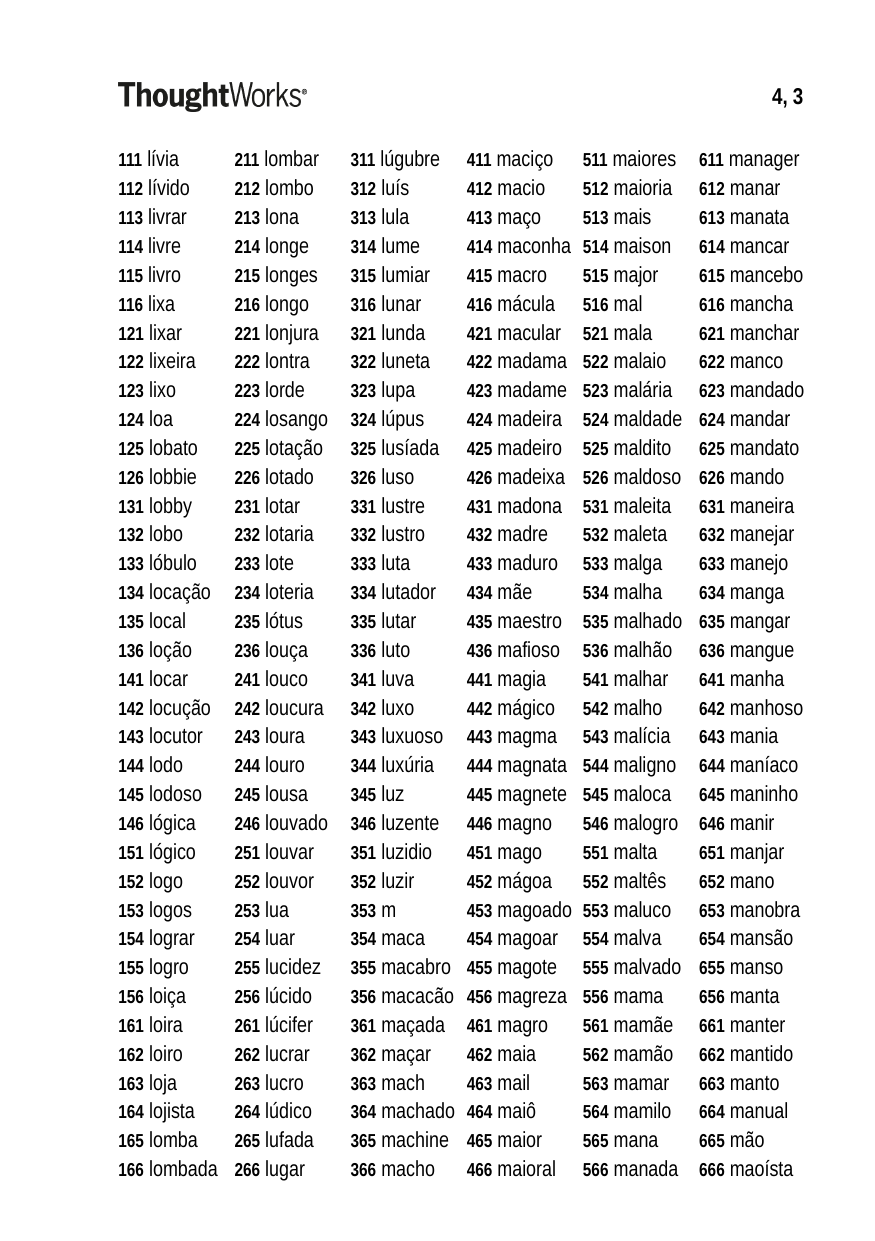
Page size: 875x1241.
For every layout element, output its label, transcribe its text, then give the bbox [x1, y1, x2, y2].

text 146 lógica [118, 810, 234, 835]
text 245 lousa [234, 781, 350, 806]
text 125 lobato [118, 435, 234, 460]
text 422 madama [467, 348, 583, 373]
text 533 malga [583, 550, 699, 575]
text 512 maioria [583, 175, 699, 200]
text 331 lustre [350, 492, 467, 518]
text 613 manata [699, 204, 815, 229]
text 642 manhoso [699, 694, 815, 719]
text 645 maninho [699, 781, 815, 806]
text 644 maníaco [699, 752, 815, 777]
text 461 magro [467, 1012, 583, 1037]
text 651 manjar [699, 839, 815, 864]
text 551 malta [583, 839, 699, 864]
text 141 locar [118, 666, 234, 691]
text 214 longe [234, 233, 350, 258]
text 621 manchar [699, 319, 815, 344]
text 443 magma [467, 723, 583, 748]
text 463 mail [467, 1069, 583, 1095]
text 216 longo [234, 291, 350, 316]
text 162 loiro [118, 1041, 234, 1066]
text 454 magoar [467, 925, 583, 950]
text 444 magnata [467, 752, 583, 777]
text 325 lusíada [350, 435, 467, 460]
text 433 maduro [467, 550, 583, 575]
text 424 madeira [467, 406, 583, 431]
text 124 loa [118, 406, 234, 431]
text 555 malvado [583, 954, 699, 979]
text 435 maestro [467, 608, 583, 633]
text 336 luto [350, 637, 467, 662]
text 445 magnete [467, 781, 583, 806]
text 116 lixa [118, 291, 234, 316]
text 516 mal [583, 291, 699, 316]
text 451 mago [467, 839, 583, 864]
text 612 manar [699, 175, 815, 200]
text 545 maloca [583, 781, 699, 806]
text 4, 3 [685, 83, 803, 109]
text 246 louvado [234, 810, 350, 835]
text 256 lúcido [234, 983, 350, 1008]
text 356 macacão [350, 983, 467, 1008]
text 131 lobby [118, 492, 234, 518]
text 231 lotar [234, 492, 350, 518]
text 332 lustro [350, 521, 467, 546]
text 263 lucro [234, 1069, 350, 1095]
text 431 madona [467, 492, 583, 518]
text 354 maca [350, 925, 467, 950]
text 215 longes [234, 262, 350, 287]
text 155 logro [118, 954, 234, 979]
text 521 mala [583, 319, 699, 344]
text 311 lúgubre [350, 146, 467, 171]
text 434 mãe [467, 579, 583, 604]
text 626 mando [699, 464, 815, 489]
text 562 mamão [583, 1041, 699, 1066]
text 622 manco [699, 348, 815, 373]
text 346 luzente [350, 810, 467, 835]
text 561 mamãe [583, 1012, 699, 1037]
text 126 lobbie [118, 464, 234, 489]
text 255 lucidez [234, 954, 350, 979]
text 344 luxúria [350, 752, 467, 777]
text 556 mama [583, 983, 699, 1008]
text 525 maldito [583, 435, 699, 460]
text 536 malhão [583, 637, 699, 662]
text 152 logo [118, 868, 234, 893]
text 222 lontra [234, 348, 350, 373]
text 254 luar [234, 925, 350, 950]
text 165 lomba [118, 1127, 234, 1152]
text 515 major [583, 262, 699, 287]
text 253 lua [234, 896, 350, 922]
text 265 lufada [234, 1127, 350, 1152]
text 624 mandar [699, 406, 815, 431]
text 566 manada [583, 1156, 699, 1181]
text 544 maligno [583, 752, 699, 777]
text 112 lívido [118, 175, 234, 200]
text 616 mancha [699, 291, 815, 316]
text 235 lótus [234, 608, 350, 633]
text 426 madeixa [467, 464, 583, 489]
text 266 lugar [234, 1156, 350, 1181]
text 636 mangue [699, 637, 815, 662]
text 224 losango [234, 406, 350, 431]
text 326 luso [350, 464, 467, 489]
text 226 lotado [234, 464, 350, 489]
text 455 magote [467, 954, 583, 979]
text 221 lonjura [234, 319, 350, 344]
text 335 lutar [350, 608, 467, 633]
text 133 lóbulo [118, 550, 234, 575]
picture [118, 82, 307, 112]
text 535 malhado [583, 608, 699, 633]
text 653 manobra [699, 896, 815, 922]
text 136 loção [118, 637, 234, 662]
text 351 luzidio [350, 839, 467, 864]
text 241 louco [234, 666, 350, 691]
text 164 lojista [118, 1098, 234, 1123]
text 364 machado [350, 1098, 467, 1123]
text 633 manejo [699, 550, 815, 575]
text 662 mantido [699, 1041, 815, 1066]
text 522 malaio [583, 348, 699, 373]
text 153 logos [118, 896, 234, 922]
text 453 magoado [467, 896, 583, 922]
text 615 mancebo [699, 262, 815, 287]
text 546 malogro [583, 810, 699, 835]
text 514 maison [583, 233, 699, 258]
text 416 mácula [467, 291, 583, 316]
text 123 lixo [118, 377, 234, 402]
text 554 malva [583, 925, 699, 950]
text 252 louvor [234, 868, 350, 893]
text 436 mafioso [467, 637, 583, 662]
text 542 malho [583, 694, 699, 719]
text 322 luneta [350, 348, 467, 373]
text 362 maçar [350, 1041, 467, 1066]
text 264 lúdico [234, 1098, 350, 1123]
text 233 lote [234, 550, 350, 575]
text 251 louvar [234, 839, 350, 864]
text 355 macabro [350, 954, 467, 979]
text 353 m [350, 896, 467, 922]
text 466 maioral [467, 1156, 583, 1181]
text 161 loira [118, 1012, 234, 1037]
text 113 livrar [118, 204, 234, 229]
text 323 lupa [350, 377, 467, 402]
text 543 malícia [583, 723, 699, 748]
text 163 loja [118, 1069, 234, 1095]
text 321 lunda [350, 319, 467, 344]
text 244 louro [234, 752, 350, 777]
text 452 mágoa [467, 868, 583, 893]
text 121 lixar [118, 319, 234, 344]
text 631 maneira [699, 492, 815, 518]
text 144 lodo [118, 752, 234, 777]
text 411 maciço [467, 146, 583, 171]
text 145 lodoso [118, 781, 234, 806]
text 361 maçada [350, 1012, 467, 1037]
text 632 manejar [699, 521, 815, 546]
text 623 mandado [699, 377, 815, 402]
text 166 lombada [118, 1156, 234, 1181]
text 243 loura [234, 723, 350, 748]
text 151 lógico [118, 839, 234, 864]
text 262 lucrar [234, 1041, 350, 1066]
text 135 local [118, 608, 234, 633]
text 333 luta [350, 550, 467, 575]
text 134 locação [118, 579, 234, 604]
text 345 luz [350, 781, 467, 806]
text 414 maconha [467, 233, 583, 258]
text 412 macio [467, 175, 583, 200]
text 313 lula [350, 204, 467, 229]
text 511 maiores [583, 146, 699, 171]
text 363 mach [350, 1069, 467, 1095]
text 643 mania [699, 723, 815, 748]
text 242 loucura [234, 694, 350, 719]
text 423 madame [467, 377, 583, 402]
text 611 manager [699, 146, 815, 171]
text 115 livro [118, 262, 234, 287]
text 366 macho [350, 1156, 467, 1181]
text 223 lorde [234, 377, 350, 402]
text 132 lobo [118, 521, 234, 546]
text 154 lograr [118, 925, 234, 950]
text 464 maiô [467, 1098, 583, 1123]
text 334 lutador [350, 579, 467, 604]
text 664 manual [699, 1098, 815, 1123]
text 655 manso [699, 954, 815, 979]
text 446 magno [467, 810, 583, 835]
text 324 lúpus [350, 406, 467, 431]
text 211 lombar [234, 146, 350, 171]
text 352 luzir [350, 868, 467, 893]
text 564 mamilo [583, 1098, 699, 1123]
text 524 maldade [583, 406, 699, 431]
text 663 manto [699, 1069, 815, 1095]
text 634 manga [699, 579, 815, 604]
text 342 luxo [350, 694, 467, 719]
text 432 madre [467, 521, 583, 546]
text 365 machine [350, 1127, 467, 1152]
text 213 lona [234, 204, 350, 229]
text 421 macular [467, 319, 583, 344]
text 114 livre [118, 233, 234, 258]
text 654 mansão [699, 925, 815, 950]
text 314 lume [350, 233, 467, 258]
text 513 mais [583, 204, 699, 229]
text 563 mamar [583, 1069, 699, 1095]
text 316 lunar [350, 291, 467, 316]
text 652 mano [699, 868, 815, 893]
text 312 luís [350, 175, 467, 200]
text 641 manha [699, 666, 815, 691]
text 565 mana [583, 1127, 699, 1152]
text 142 locução [118, 694, 234, 719]
text 465 maior [467, 1127, 583, 1152]
text 625 mandato [699, 435, 815, 460]
text 413 maço [467, 204, 583, 229]
text 526 maldoso [583, 464, 699, 489]
text 232 lotaria [234, 521, 350, 546]
text 143 locutor [118, 723, 234, 748]
text 532 maleta [583, 521, 699, 546]
text 425 madeiro [467, 435, 583, 460]
text 415 macro [467, 262, 583, 287]
text 212 lombo [234, 175, 350, 200]
text 635 mangar [699, 608, 815, 633]
text 341 luva [350, 666, 467, 691]
text 225 lotação [234, 435, 350, 460]
text 441 magia [467, 666, 583, 691]
text 552 maltês [583, 868, 699, 893]
text 534 malha [583, 579, 699, 604]
text 462 maia [467, 1041, 583, 1066]
text 523 malária [583, 377, 699, 402]
text 442 mágico [467, 694, 583, 719]
text 553 maluco [583, 896, 699, 922]
text 236 louça [234, 637, 350, 662]
text 656 manta [699, 983, 815, 1008]
text 111 lívia [118, 146, 234, 171]
text 614 mancar [699, 233, 815, 258]
text 156 loiça [118, 983, 234, 1008]
text 343 luxuoso [350, 723, 467, 748]
text 541 malhar [583, 666, 699, 691]
text 661 manter [699, 1012, 815, 1037]
text 531 maleita [583, 492, 699, 518]
text 122 lixeira [118, 348, 234, 373]
text 646 manir [699, 810, 815, 835]
text 261 lúcifer [234, 1012, 350, 1037]
text 315 lumiar [350, 262, 467, 287]
text 456 magreza [467, 983, 583, 1008]
text 666 maoísta [699, 1156, 815, 1181]
text 665 mão [699, 1127, 815, 1152]
text 234 loteria [234, 579, 350, 604]
